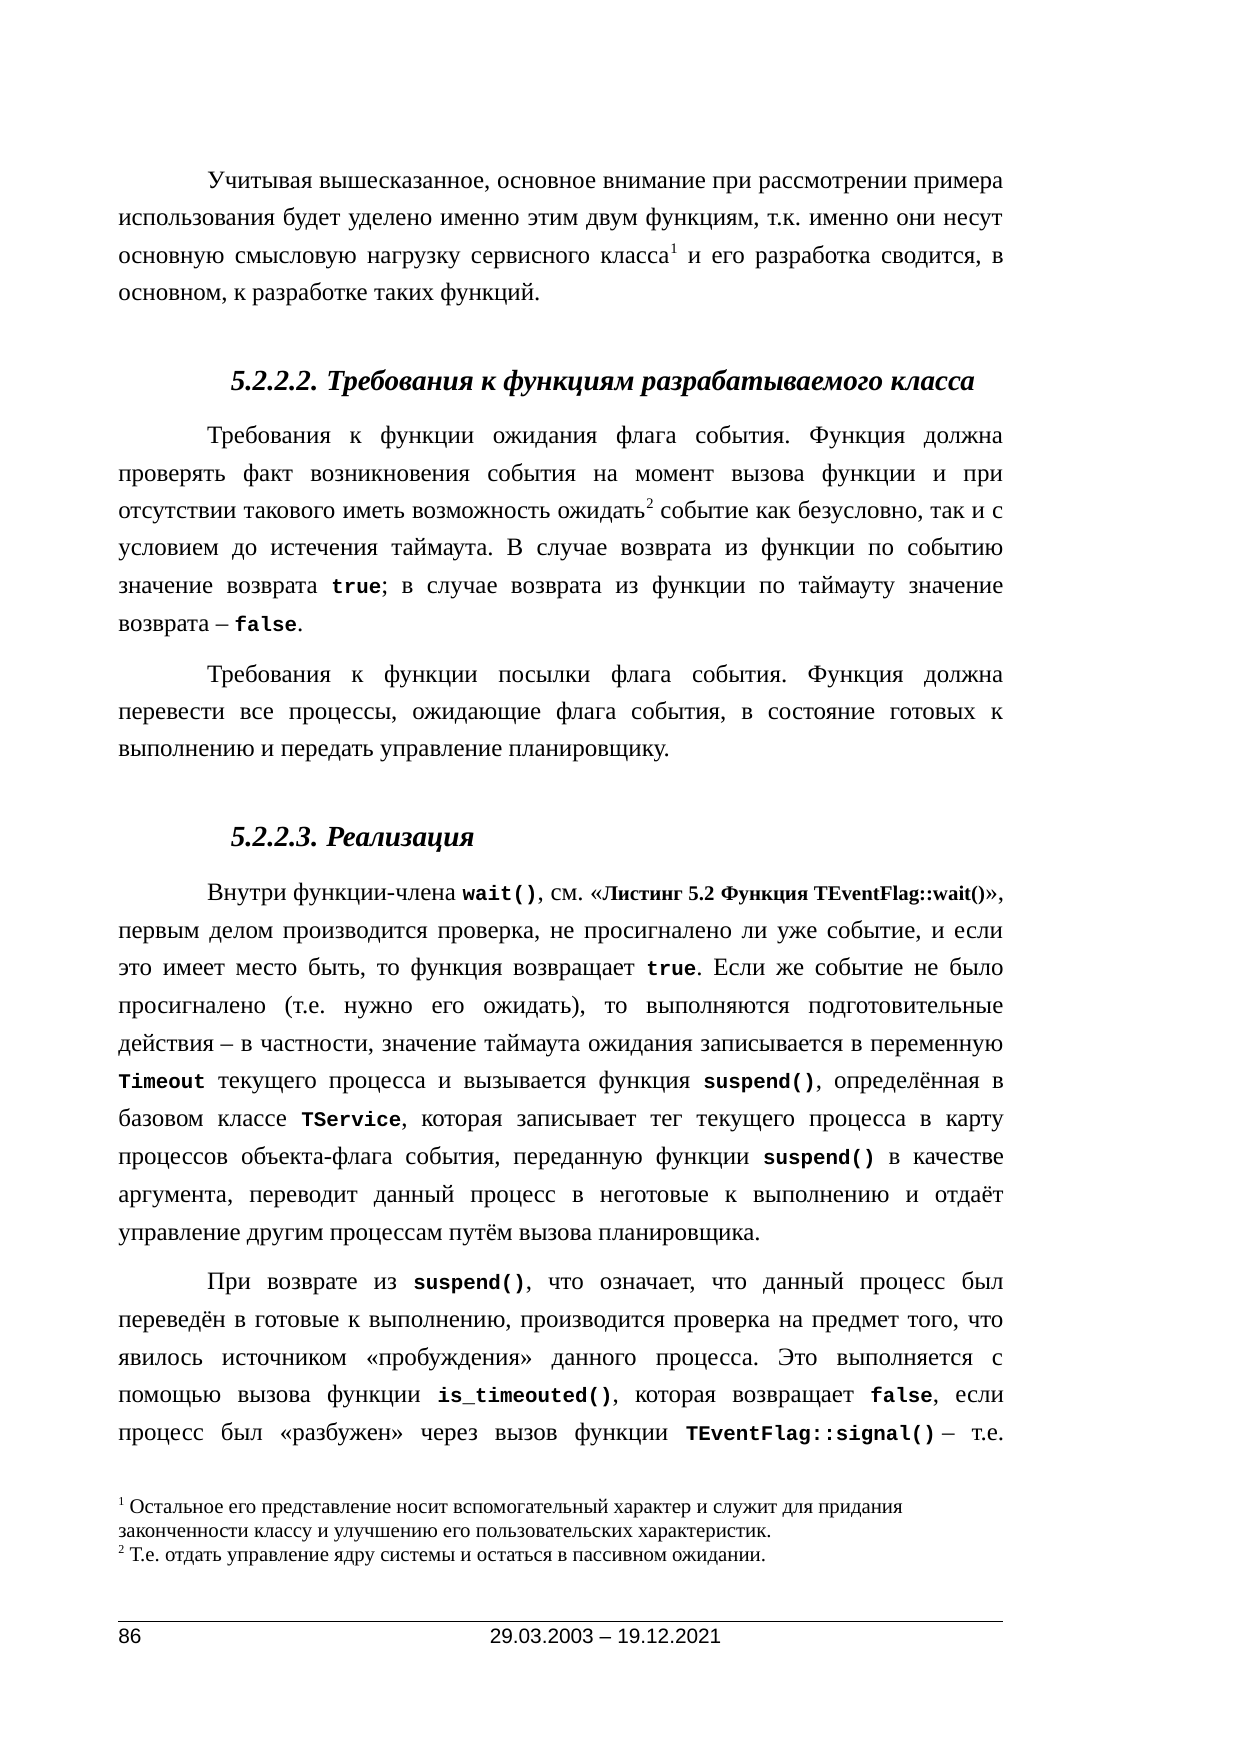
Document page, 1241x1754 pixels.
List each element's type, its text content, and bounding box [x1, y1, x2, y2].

text Учитывая вышесказанное, основное внимание при рассмотрении примера использования будет уделено именно этим двум функциям, т.к. именно они несут основную смысловую нагрузку сервисного класса и его разработка сводится, в основном, к разработке таких функций. [118, 165, 1004, 306]
text Т.е. отдать управление ядру системы и остаться в пассивном ожидании. [118, 1542, 1004, 1566]
subtitle Реализация [231, 819, 1004, 853]
text Внутри функции-члена wait(), см. «Листинг 5.2 Функция TEventFlag::wait()», первым делом производится проверка, не просигналено ли уже событие, и если это имеет место быть, то функция возвращает true. Если же событие не было просигналено (т.е. нужно его ожидать), то выполняются подготовительные действия – в частности, значение таймаута ожидания записывается в переменную Timeout текущего процесса и вызывается функция suspend(), определённая в базовом классе TService, которая записывает тег текущего процесса в карту процессов объекта-флага события, переданную функции suspend() в качестве аргумента, переводит данный процесс в неготовые к выполнению и отдаёт управление другим процессам путём вызова планировщика. [118, 877, 1004, 1245]
text При возврате из sus⁠pend(), что означает, что данный процесс был переведён в готовые к выполнению, производится проверка на предмет того, что явилось источником «пробуждения» данного процесса. Это выполняется с помощью вызова функции is_timeouted(), которая возвращает false, если процесс был «разбужен» через вызов функции TEventFlag::signal() – т.е. [118, 1266, 1004, 1447]
text Требования к функции ожидания флага события. Функция должна проверять факт возникновения события на момент вызова функции и при отсутствии такового иметь возможность ожидать событие как безусловно, так и с условием до истечения таймаута. В случае возврата из функции по событию значение возврата true; в случае возврата из функции по таймауту значение возврата – false. [118, 421, 1004, 637]
text Требования к функции посылки флага события. Функция должна перевести все процессы, ожидающие флага события, в состояние готовых к выполнению и передать управление планировщику. [118, 659, 1004, 762]
subtitle Требования к функциям разрабатываемого класса [231, 363, 1004, 396]
text Остальное его представление носит вспомогательный характер и служит для придания законченности классу и улучшению его пользовательских характеристик. [118, 1494, 1004, 1542]
